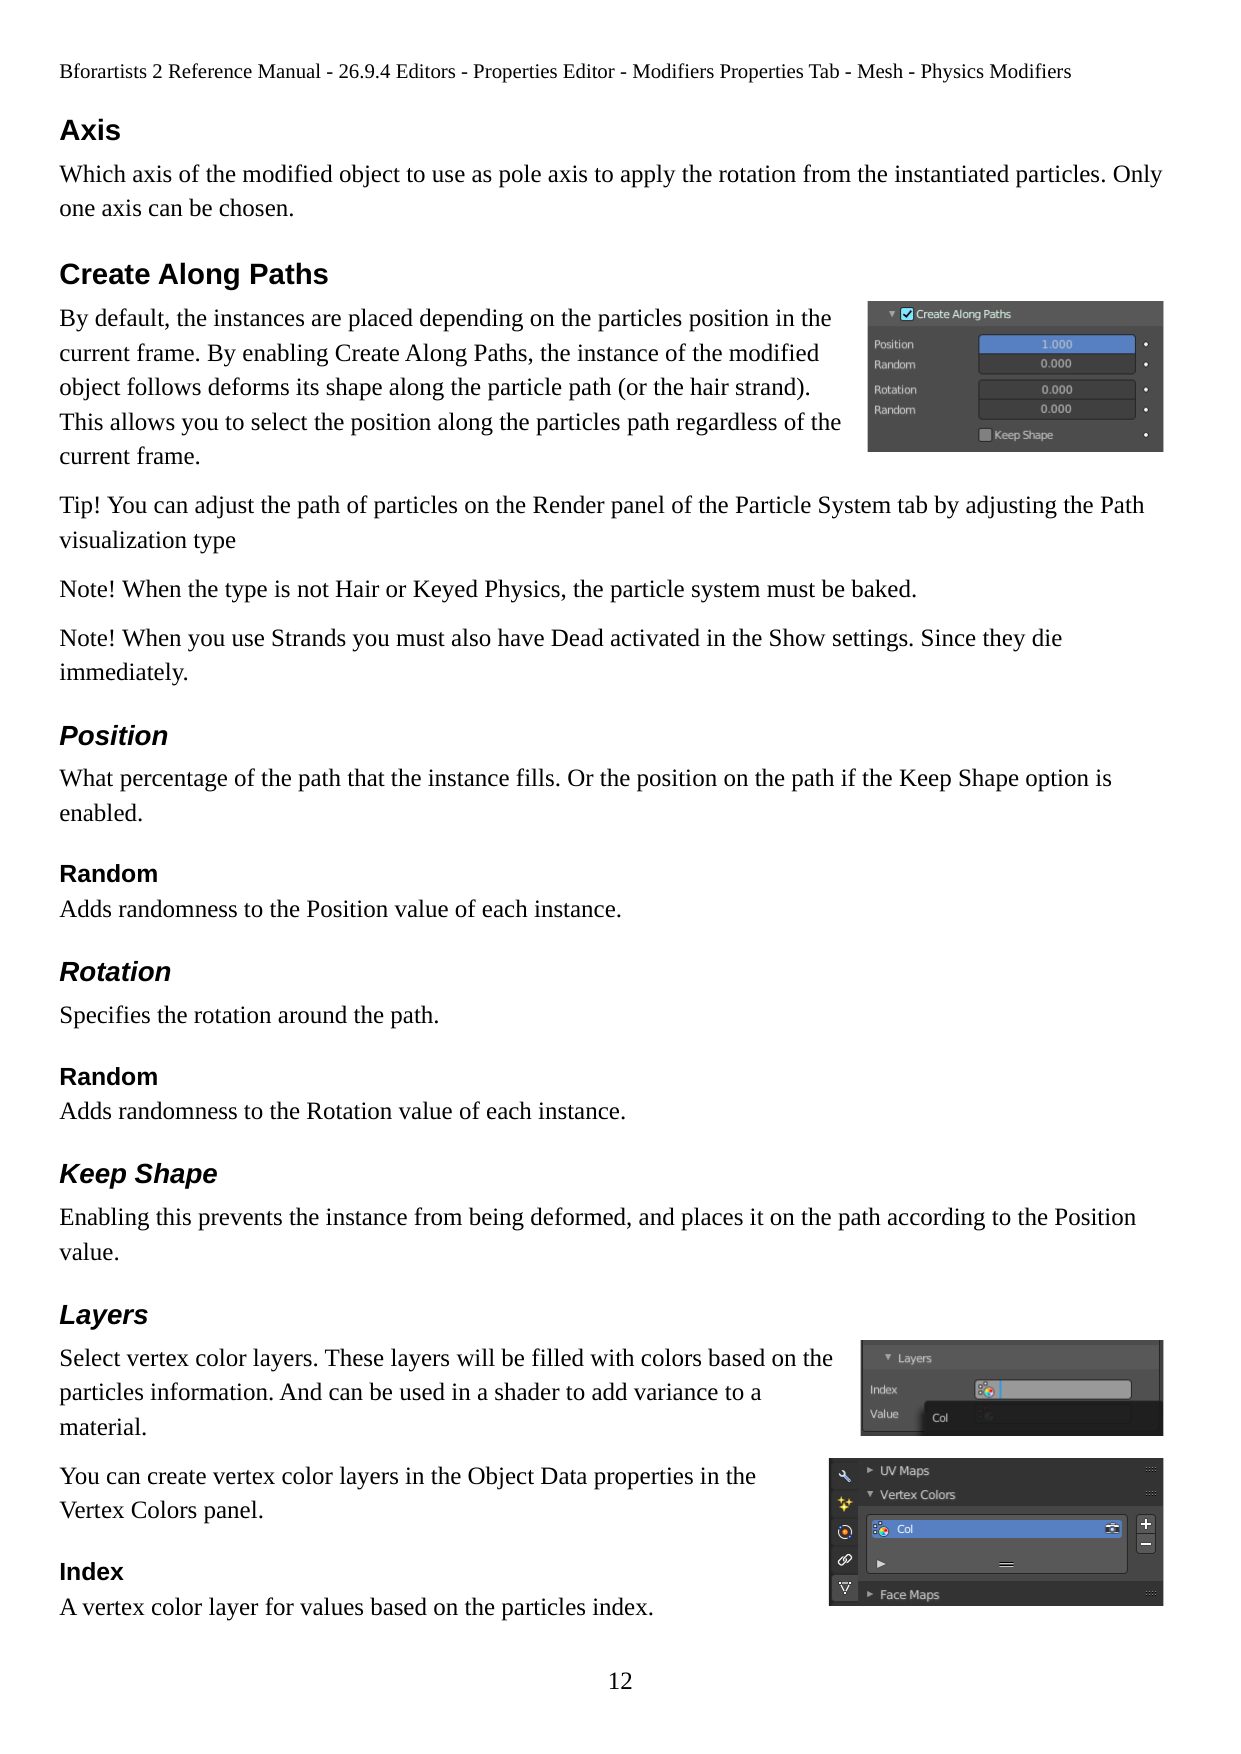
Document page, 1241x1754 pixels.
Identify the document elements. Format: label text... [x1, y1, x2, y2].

subtitle Layers [59, 1298, 1181, 1330]
subtitle Axis [59, 113, 1181, 146]
subtitle Rotation [59, 956, 1181, 987]
text Adds randomness to the Position value of each instance. [59, 894, 1181, 923]
text Specifies the rotation around the path. [59, 1000, 1181, 1029]
text Note! When the type is not Hair or Keyed Physics, the particle system must be baked. [59, 574, 1181, 602]
text Enabling this prevents the instance from being deformed, and places it on the path according to the Position value. [59, 1202, 1181, 1266]
text Which axis of the modified object to use as pole axis to apply the rotation from the instantiated particles. Only one axis can be chosen. [59, 159, 1181, 222]
subtitle Position [59, 719, 1181, 751]
subtitle [1164, 1557, 1181, 1585]
subtitle Random [59, 859, 1181, 888]
text Tip! You can adjust the path of particles on the Render panel of the Particle System tab by adjusting the Path visualization type [59, 490, 1181, 553]
subtitle Keep Shape [59, 1158, 1181, 1190]
text Adds randomness to the Rotation value of each instance. [59, 1096, 1181, 1125]
text What percentage of the path that the instance fills. Or the position on the path if the Keep Shape option is enabled. [59, 763, 1181, 826]
subtitle Random [59, 1062, 1181, 1090]
text A vertex color layer for values based on the particles index. [59, 1592, 1181, 1620]
text Note! When you use Strands you must also have Dead activated in the Show settings. Since they die immediately. [59, 623, 1181, 686]
subtitle Index [59, 1557, 828, 1585]
subtitle Create Along Paths [59, 257, 1181, 291]
picture [860, 1340, 1164, 1436]
picture [867, 301, 1164, 452]
picture [828, 1458, 1164, 1606]
text By default, the instances are placed depending on the particles position in the current frame. By enabling Create Along Paths, the instance of the modified object follows deforms its shape along the particle path (or the hair strand). This allows you to select the position along the particles path regardless of the current frame. [59, 303, 1181, 470]
text Select vertex color layers. These layers will be filled with colors based on the particles information. And can be used in a shader to add variance to a material. [59, 1343, 1181, 1440]
text You can create vertex color layers in the Object Data properties in the Vertex Colors panel. [59, 1461, 828, 1524]
